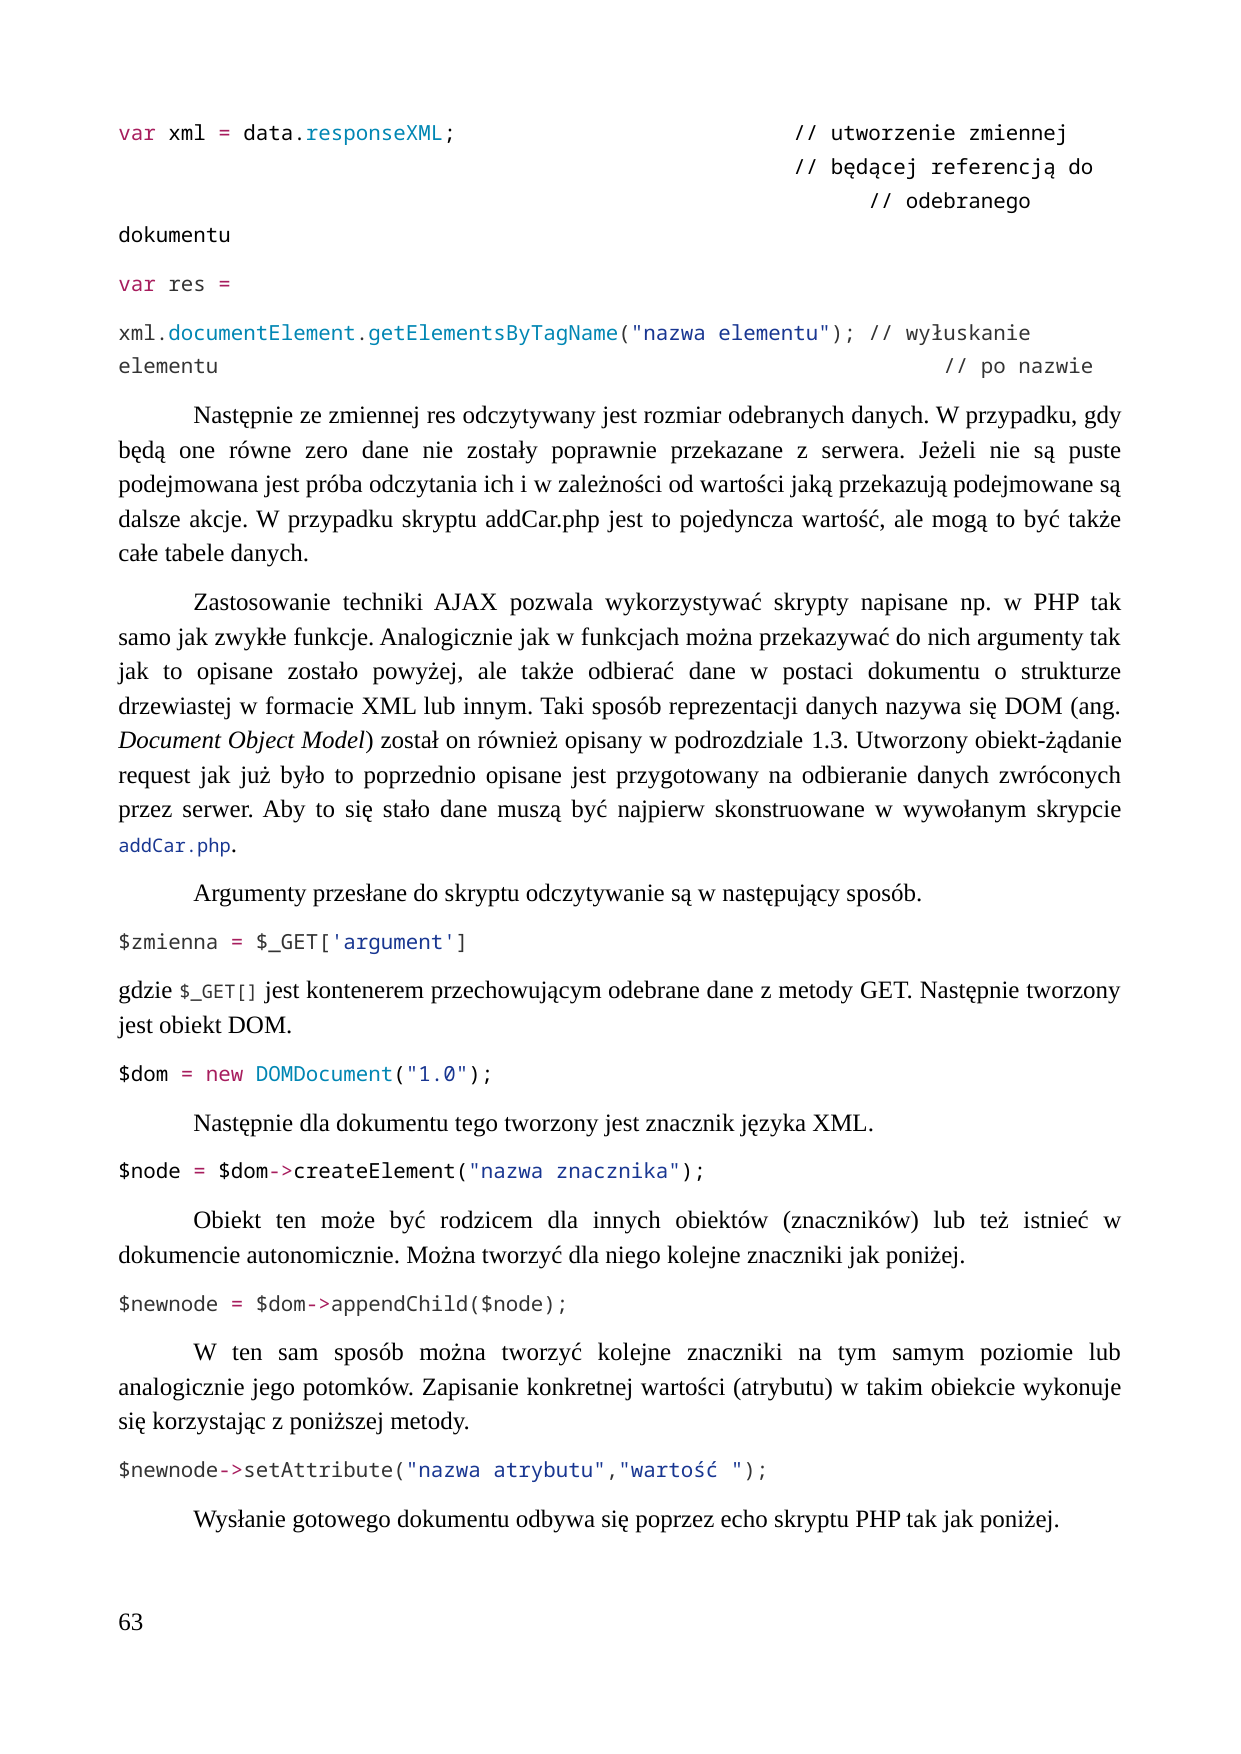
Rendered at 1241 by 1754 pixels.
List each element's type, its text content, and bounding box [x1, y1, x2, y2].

text $newnode = $dom->appendChild($node); [118, 1289, 1122, 1317]
text Wysłanie gotowego dokumentu odbywa się poprzez echo skryptu PHP tak jak poniżej. [118, 1504, 1122, 1533]
text $dom = new DOMDocument("1.0"); [118, 1059, 1122, 1087]
text W ten sam sposób można tworzyć kolejne znaczniki na tym samym poziomie lub analogicznie jego potomków. Zapisanie konkretnej wartości (atrybutu) w takim obiekcie wykonuje się korzystając z poniższej metody. [118, 1337, 1122, 1435]
text xml.documentElement.getElementsByTagName("nazwa elementu"); // wyłuskanie elementu // po nazwie [118, 318, 1122, 380]
text gdzie $_GET[] jest kontenerem przechowującym odebrane dane z metody GET. Następnie tworzony jest obiekt DOM. [118, 975, 1122, 1039]
text var res = [118, 269, 1122, 297]
text $zmienna = $_GET['argument'] [118, 927, 1122, 955]
text Zastosowanie techniki AJAX pozwala wykorzystywać skrypty napisane np. w PHP tak samo jak zwykłe funkcje. Analogicznie jak w funkcjach można przekazywać do nich argumenty tak jak to opisane zostało powyżej, ale także odbierać dane w postaci dokumentu o strukturze drzewiastej w formacie XML lub innym. Taki sposób reprezentacji danych nazywa się DOM (ang. Document Object Model) został on również opisany w podrozdziale 1.3. Utworzony obiekt-żądanie request jak już było to poprzednio opisane jest przygotowany na odbieranie danych zwróconych przez serwer. Aby to się stało dane muszą być najpierw skonstruowane w wywołanym skrypcie addCar.php. [118, 587, 1122, 857]
text Argumenty przesłane do skryptu odczytywanie są w następujący sposób. [118, 878, 1122, 906]
text Obiekt ten może być rodzicem dla innych obiektów (znaczników) lub też istnieć w dokumencie autonomicznie. Można tworzyć dla niego kolejne znaczniki jak poniżej. [118, 1205, 1122, 1268]
text $node = $dom->createElement("nazwa znacznika"); [118, 1157, 1122, 1185]
text $newnode->setAttribute("nazwa atrybutu","wartość "); [118, 1456, 1122, 1484]
text var xml = data.responseXML; // utworzenie zmiennej // będącej referencją do // odebranego dokumentu [118, 118, 1122, 249]
text Następnie ze zmiennej res odczytywany jest rozmiar odebranych danych. W przypadku, gdy będą one równe zero dane nie zostały poprawnie przekazane z serwera. Jeżeli nie są puste podejmowana jest próba odczytania ich i w zależności od wartości jaką przekazują podejmowane są dalsze akcje. W przypadku skryptu addCar.php jest to pojedyncza wartość, ale mogą to być także całe tabele danych. [118, 400, 1122, 567]
text Następnie dla dokumentu tego tworzony jest znacznik języka XML. [118, 1108, 1122, 1136]
